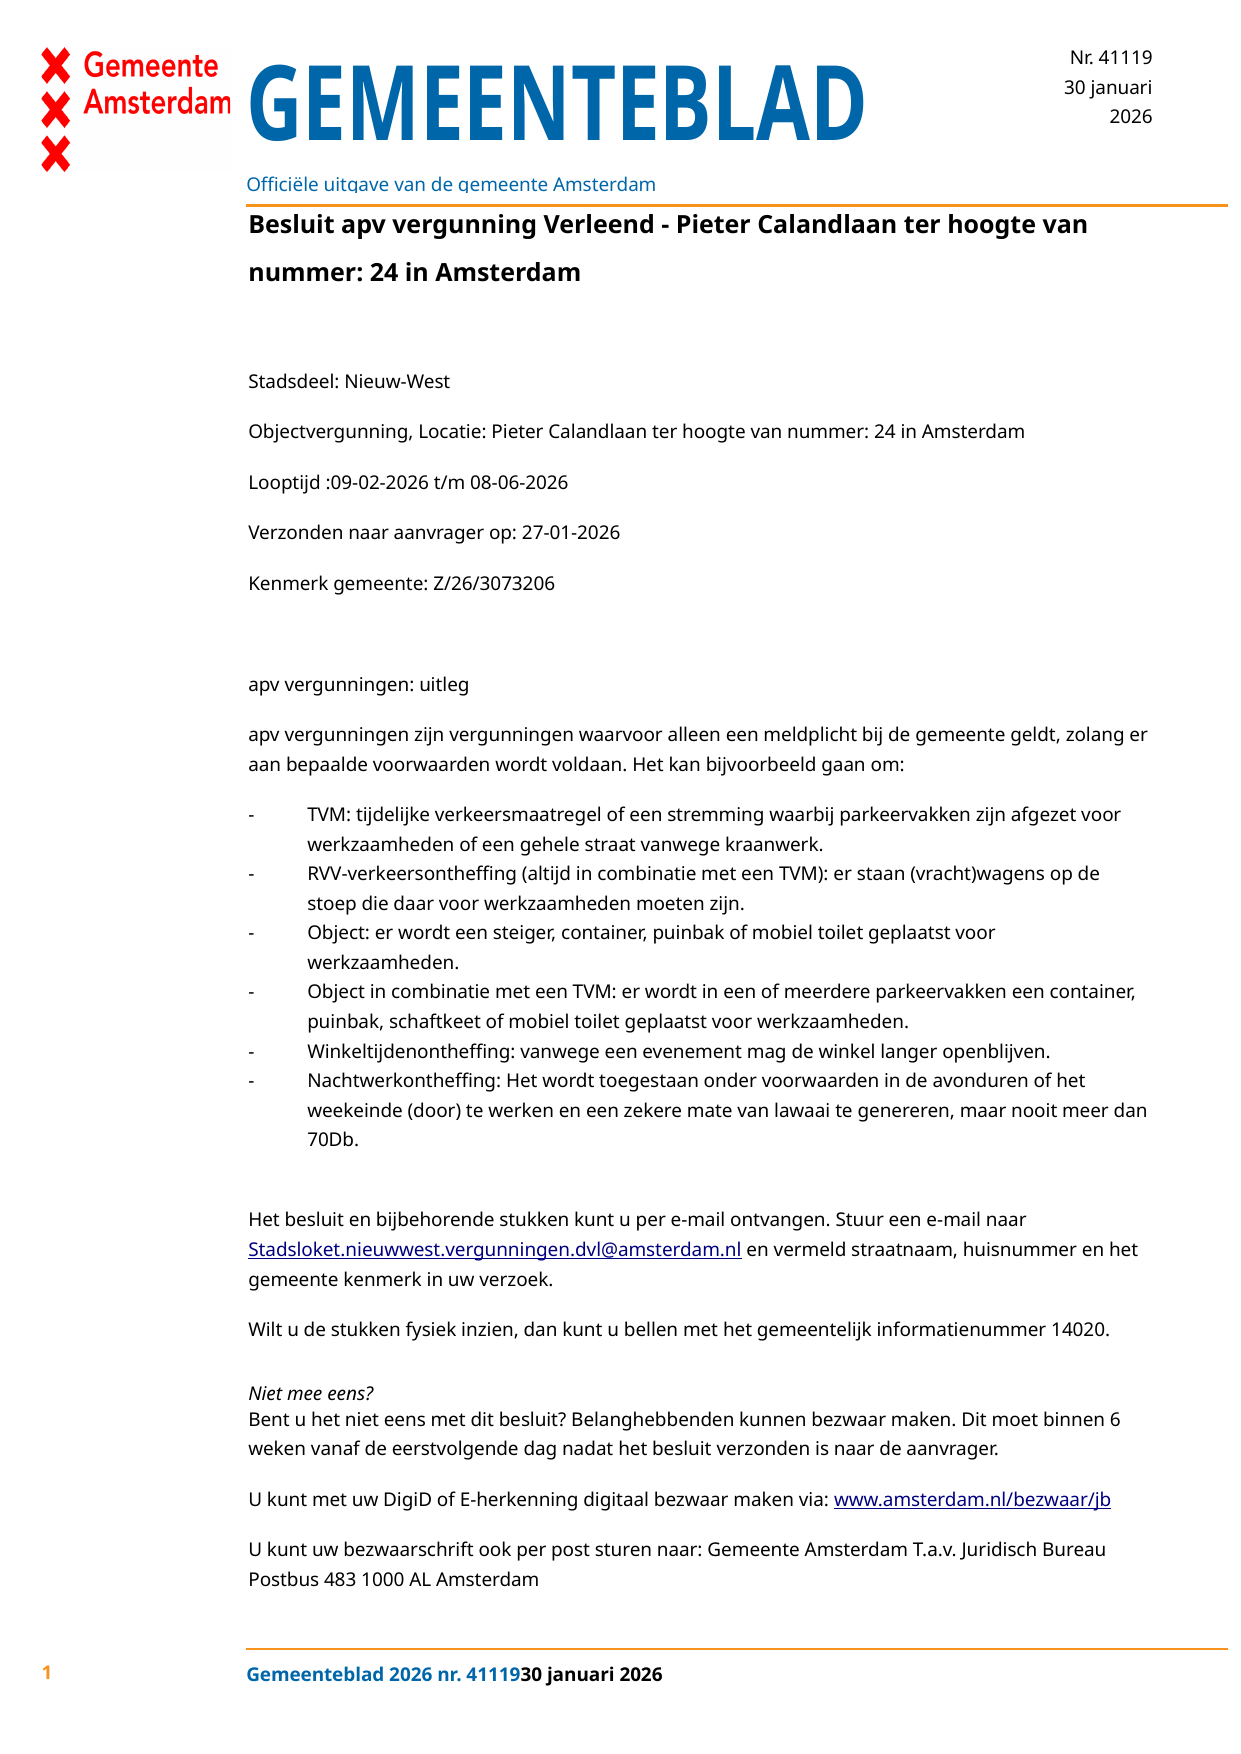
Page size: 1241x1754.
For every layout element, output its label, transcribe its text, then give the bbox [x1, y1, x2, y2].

text Besluit apv vergunning Verleend - Pieter Calandlaan ter hoogte van nummer: 24 in Amsterdam [248, 207, 1152, 288]
text Looptijd :09-02-2026 t/m 08-06-2026 [248, 469, 1152, 495]
text apv vergunningen: uitleg [248, 671, 1152, 697]
text U kunt met uw DigiD of E-herkenning digitaal bezwaar maken via: www.amsterdam.nl/bezwaar/jb [248, 1486, 1152, 1512]
text Bent u het niet eens met dit besluit? Belanghebbenden kunnen bezwaar maken. Dit moet binnen 6 weken vanaf de eerstvolgende dag nadat het besluit verzonden is naar de aanvrager. [248, 1406, 1152, 1461]
list Object in combinatie met een TVM: er wordt in een of meerdere parkeervakken een container, puinbak, schaftkeet of mobiel toilet geplaatst voor werkzaamheden. [248, 979, 1152, 1034]
text Kenmerk gemeente: Z/26/3073206 [248, 570, 1152, 596]
text apv vergunningen zijn vergunningen waarvoor alleen een meldplicht bij de gemeente geldt, zolang er aan bepaalde voorwaarden wordt voldaan. Het kan bijvoorbeeld gaan om: [248, 721, 1152, 777]
list Object: er wordt een steiger, container, puinbak of mobiel toilet geplaatst voor werkzaamheden. [248, 919, 1152, 975]
text Objectvergunning, Locatie: Pieter Calandlaan ter hoogte van nummer: 24 in Amsterdam [248, 419, 1152, 444]
list RVV-verkeersontheffing (altijd in combinatie met een TVM): er staan (vracht)wagens op de stoep die daar voor werkzaamheden moeten zijn. [248, 860, 1152, 916]
text Het besluit en bijbehorende stukken kunt u per e-mail ontvangen. Stuur een e-mail naar Stadsloket.nieuwwest.vergunningen.dvl@amsterdam.nl en vermeld straatnaam, huisnummer en het gemeente kenmerk in uw verzoek. [248, 1207, 1152, 1292]
text Niet mee eens? [248, 1380, 1152, 1406]
text Wilt u de stukken fysiek inzien, dan kunt u bellen met het gemeentelijk informatienummer 14020. [248, 1316, 1152, 1342]
picture [41, 47, 231, 172]
list Winkeltijdenontheffing: vanwege een evenement mag de winkel langer openblijven. [248, 1038, 1152, 1064]
list Nachtwerkontheffing: Het wordt toegestaan onder voorwaarden in de avonduren of het weekeinde (door) te werken en een zekere mate van lawaai te genereren, maar nooit meer dan 70Db. [248, 1067, 1152, 1152]
list TVM: tijdelijke verkeersmaatregel of een stremming waarbij parkeervakken zijn afgezet voor werkzaamheden of een gehele straat vanwege kraanwerk. [248, 801, 1152, 857]
text Stadsdeel: Nieuw-West [248, 368, 1152, 394]
text U kunt uw bezwaarschrift ook per post sturen naar: Gemeente Amsterdam T.a.v. Juridisch Bureau Postbus 483 1000 AL Amsterdam [248, 1536, 1152, 1592]
text Verzonden naar aanvrager op: 27-01-2026 [248, 519, 1152, 545]
